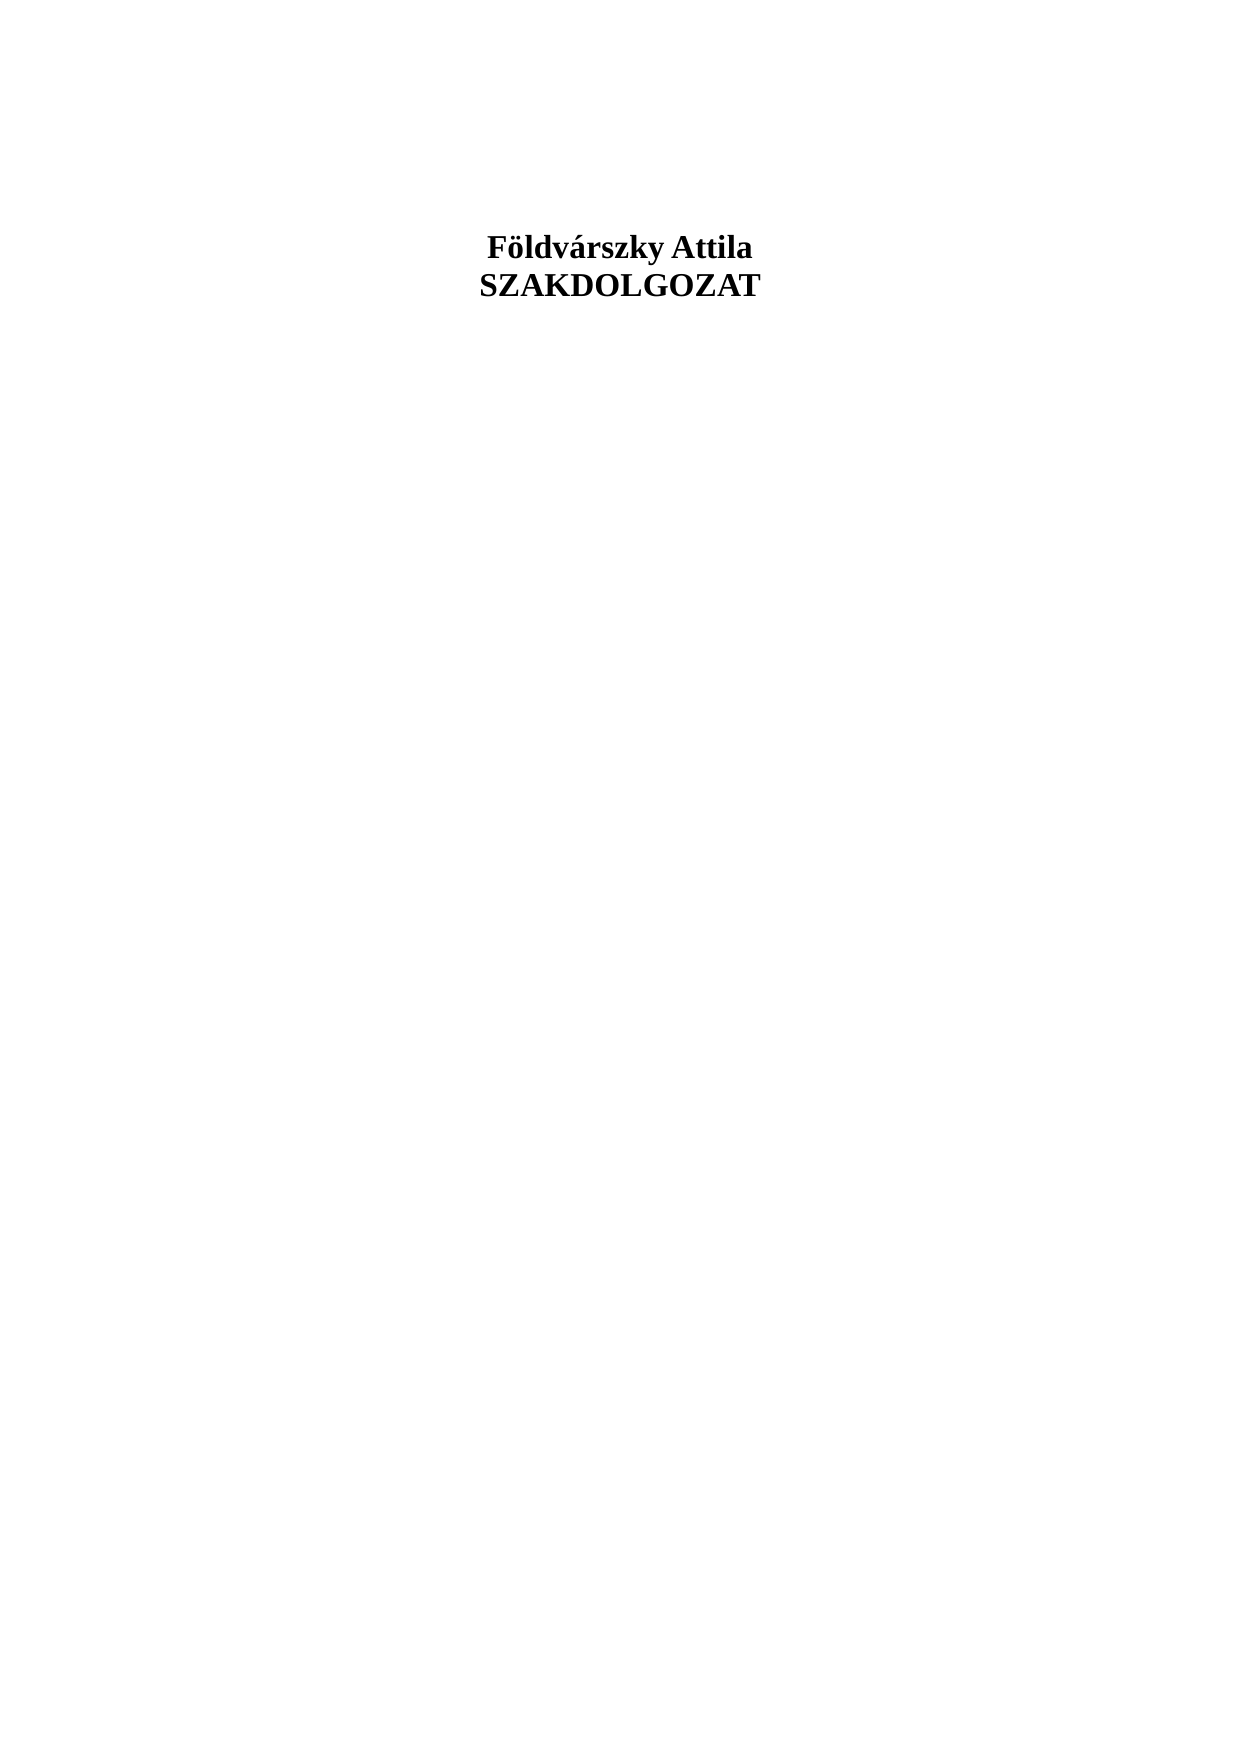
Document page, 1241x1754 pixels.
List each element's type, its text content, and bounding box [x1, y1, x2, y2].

text SZAKDOLGOZAT [187, 265, 1053, 304]
text Földvárszky Attila [187, 227, 1053, 265]
